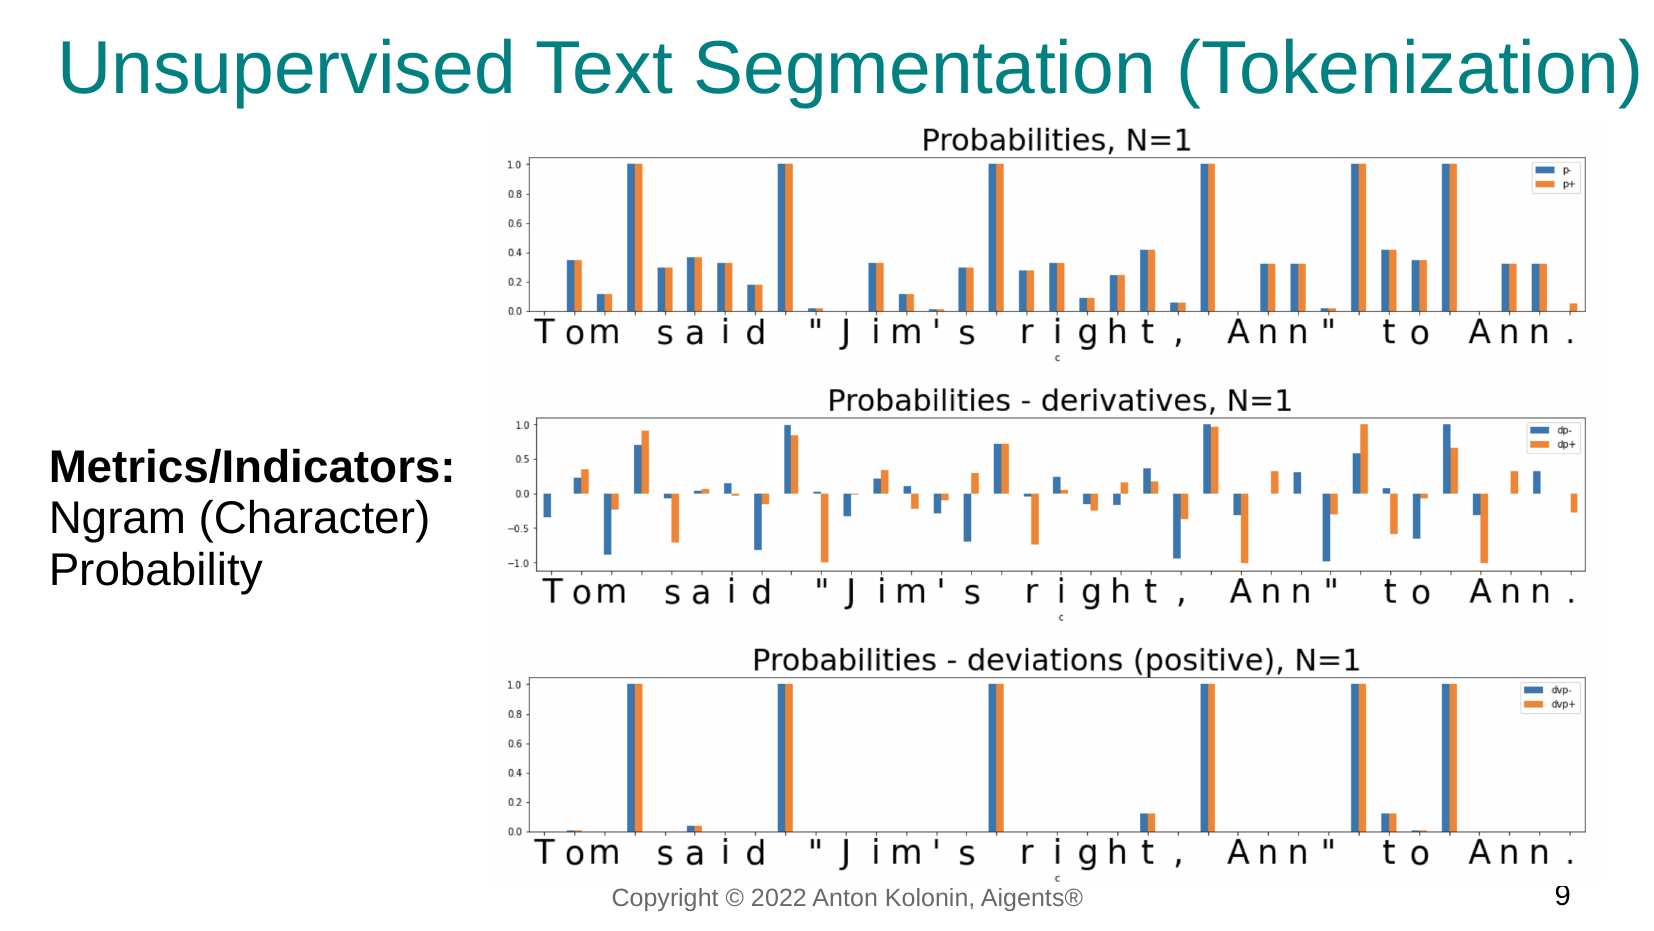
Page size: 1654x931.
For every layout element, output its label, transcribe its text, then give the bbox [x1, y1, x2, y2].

picture [484, 117, 1604, 886]
text_box Metrics/Indicators: Ngram (Character) Probability [33, 433, 471, 650]
text_box Unsupervised Text Segmentation (Tokenization) [0, 0, 1653, 135]
